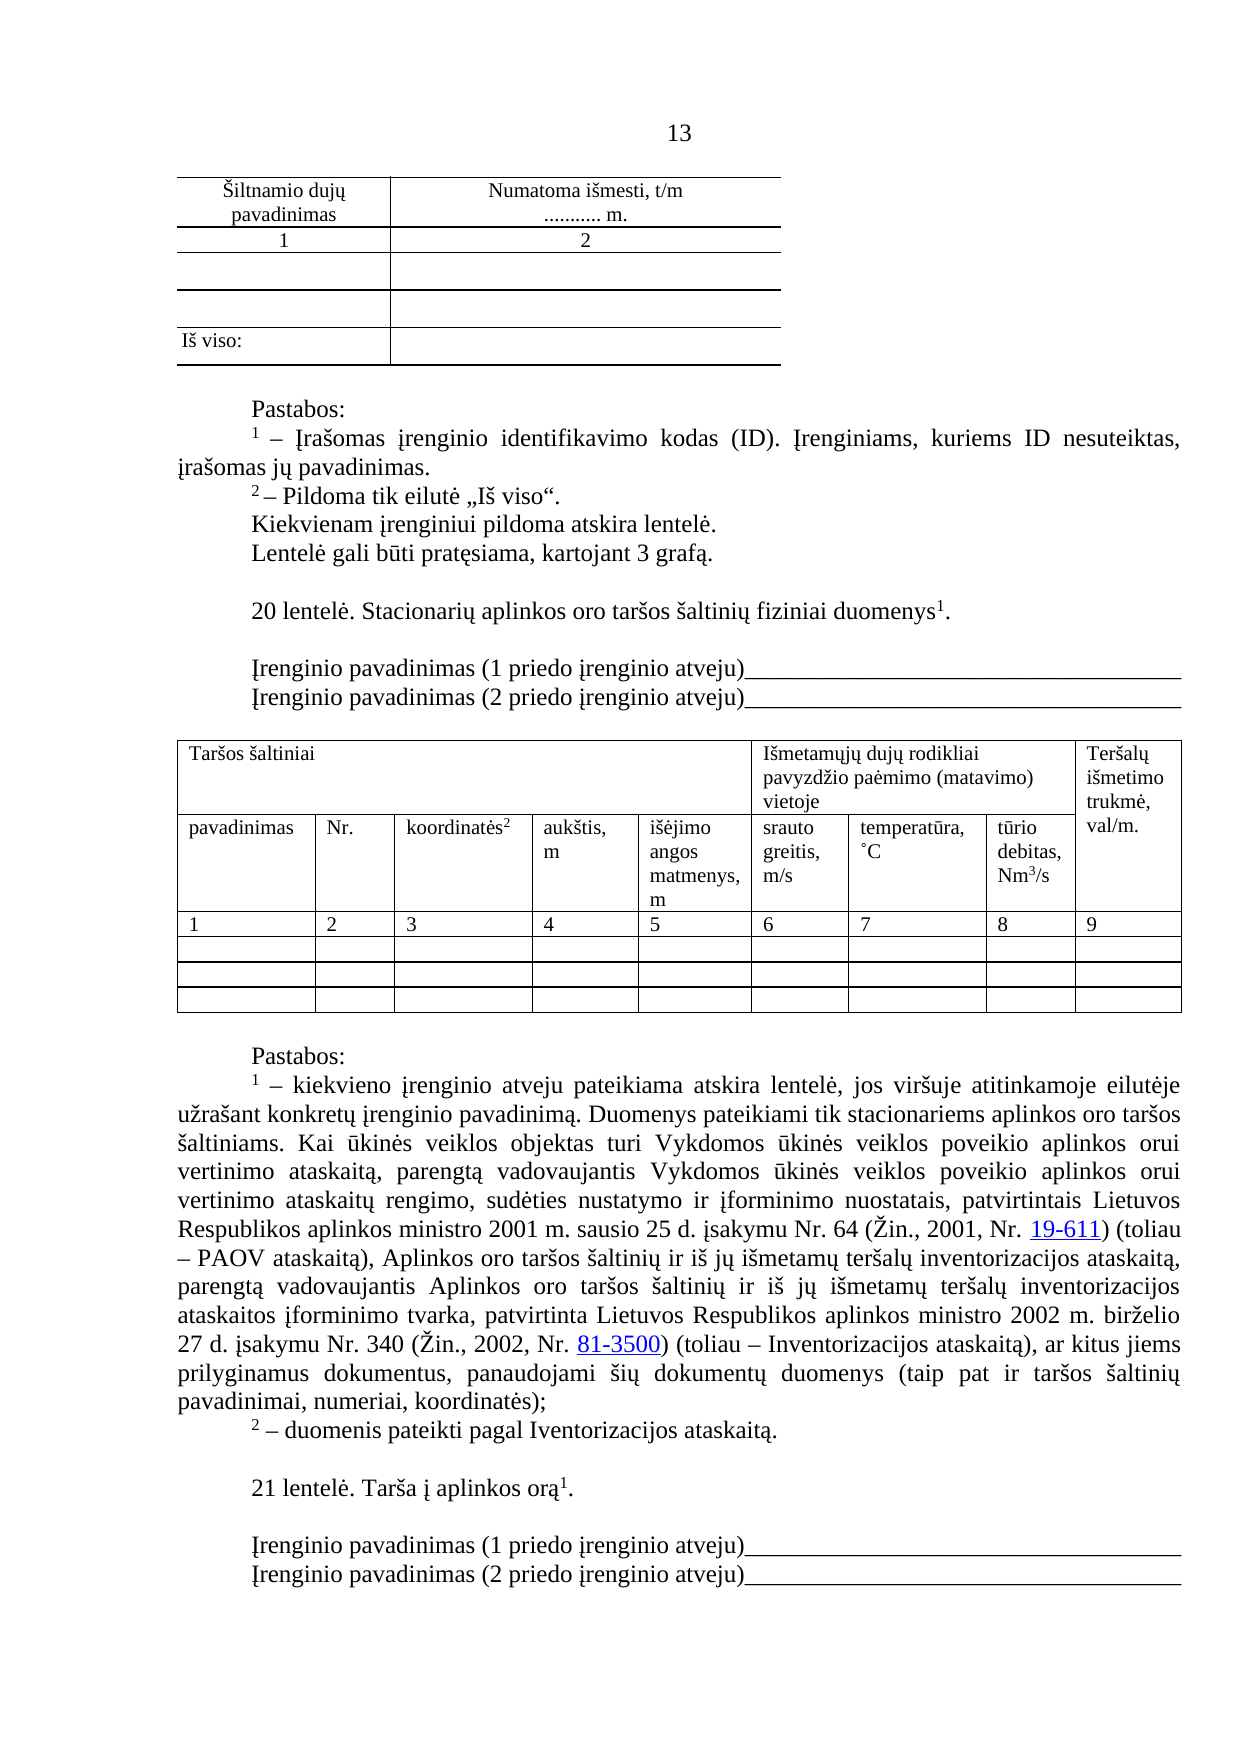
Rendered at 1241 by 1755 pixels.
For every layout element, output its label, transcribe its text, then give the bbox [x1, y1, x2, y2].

text 21 lentelė. Tarša į aplinkos orą1. [177, 1473, 1181, 1501]
text Lentelė gali būti pratęsiama, kartojant 3 grafą. [177, 538, 1181, 567]
table_cell [391, 253, 781, 289]
table_header Numatoma išmesti, t/m ........... m. [391, 178, 781, 226]
table_cell [178, 963, 315, 986]
table_cell [987, 937, 1075, 961]
table_cell [178, 937, 315, 961]
table_cell 6 [752, 912, 848, 936]
table_cell [177, 291, 390, 327]
table_cell [533, 937, 638, 961]
text 1 – Įrašomas įrenginio identifikavimo kodas (ID). Įrenginiams, kuriems ID nesuteiktas, įrašomas jų pavadinimas. [177, 423, 1181, 481]
table_cell 1 [178, 912, 315, 936]
table_cell srauto greitis, m/s [752, 815, 848, 911]
table_header Taršos šaltiniai [178, 741, 751, 814]
table_cell 8 [987, 912, 1075, 936]
table_cell [177, 253, 390, 289]
table_cell [395, 937, 532, 961]
table_cell [1076, 963, 1181, 986]
text 2 – Pildoma tik eilutė „Iš viso“. [177, 481, 1181, 509]
table_cell Iš viso: [177, 328, 390, 364]
text 1 – kiekvieno įrenginio atveju pateikiama atskira lentelė, jos viršuje atitinkamoje eilutėje užrašant konkretų įrenginio pavadinimą. Duomenys pateikiami tik stacionariems aplinkos oro taršos šaltiniams. Kai ūkinės veiklos objektas turi Vykdomos ūkinės veiklos poveikio aplinkos orui vertinimo ataskaitą, parengtą vadovaujantis Vykdomos ūkinės veiklos poveikio aplinkos orui vertinimo ataskaitų rengimo, sudėties nustatymo ir įforminimo nuostatais, patvirtintais Lietuvos Respublikos aplinkos ministro 2001 m. sausio 25 d. įsakymu Nr. 64 (Žin., 2001, Nr. 19-611) (toliau – PAOV ataskaitą), Aplinkos oro taršos šaltinių ir iš jų išmetamų teršalų inventorizacijos ataskaitą, parengtą vadovaujantis Aplinkos oro taršos šaltinių ir iš jų išmetamų teršalų inventorizacijos ataskaitos įforminimo tvarka, patvirtinta Lietuvos Respublikos aplinkos ministro 2002 m. birželio 27 d. įsakymu Nr. 340 (Žin., 2002, Nr. 81-3500) (toliau – Inventorizacijos ataskaitą), ar kitus jiems prilyginamus dokumentus, panaudojami šių dokumentų duomenys (taip pat ir taršos šaltinių pavadinimai, numeriai, koordinatės); [177, 1070, 1181, 1415]
table_header Išmetamųjų dujų rodikliai pavyzdžio paėmimo (matavimo) vietoje [752, 741, 1075, 814]
table_cell [316, 963, 394, 986]
table_cell [1076, 937, 1181, 961]
table_cell [391, 328, 781, 364]
table_cell 9 [1076, 912, 1181, 936]
text Įrenginio pavadinimas (2 priedo įrenginio atveju) [177, 1559, 1181, 1588]
table_cell [752, 988, 848, 1012]
text Įrenginio pavadinimas (2 priedo įrenginio atveju) [177, 682, 1181, 711]
table_cell [1076, 988, 1181, 1012]
table_cell [533, 963, 638, 986]
table_cell [395, 988, 532, 1012]
table_cell 4 [533, 912, 638, 936]
table_cell 3 [395, 912, 532, 936]
text 2 – duomenis pateikti pagal Iventorizacijos ataskaitą. [177, 1415, 1181, 1444]
table_cell 1 [177, 228, 390, 252]
text Įrenginio pavadinimas (1 priedo įrenginio atveju) [177, 653, 1181, 682]
table_cell [849, 988, 986, 1012]
text Pastabos: [177, 394, 1181, 423]
table_cell [752, 937, 848, 961]
text Kiekvienam įrenginiui pildoma atskira lentelė. [177, 509, 1181, 538]
table_cell 2 [391, 228, 781, 252]
table_header Teršalų išmetimo trukmė, val/m. [1076, 741, 1181, 911]
table_cell [639, 963, 751, 986]
text Pastabos: [177, 1041, 1181, 1070]
table_cell aukštis, m [533, 815, 638, 911]
table_cell tūrio debitas, Nm3/s [987, 815, 1075, 911]
text Įrenginio pavadinimas (1 priedo įrenginio atveju) [177, 1530, 1181, 1559]
table_cell [533, 988, 638, 1012]
table_cell [987, 963, 1075, 986]
table_cell 7 [849, 912, 986, 936]
table_cell Nr. [316, 815, 394, 911]
table_cell [639, 988, 751, 1012]
table_cell [395, 963, 532, 986]
table_cell 2 [316, 912, 394, 936]
table_cell [316, 988, 394, 1012]
table_cell [849, 937, 986, 961]
table_cell [639, 937, 751, 961]
table_cell pavadinimas [178, 815, 315, 911]
table_cell [987, 988, 1075, 1012]
table_cell temperatūra, ˚C [849, 815, 986, 911]
table_cell [849, 963, 986, 986]
table_header Šiltnamio dujų pavadinimas [177, 178, 390, 226]
table_cell 5 [639, 912, 751, 936]
table_cell [316, 937, 394, 961]
text 20 lentelė. Stacionarių aplinkos oro taršos šaltinių fiziniai duomenys1. [177, 596, 1181, 624]
table_cell išėjimo angos matmenys, m [639, 815, 751, 911]
table_cell [178, 988, 315, 1012]
table_cell [752, 963, 848, 986]
table_cell koordinatės2 [395, 815, 532, 911]
table_cell [391, 291, 781, 327]
